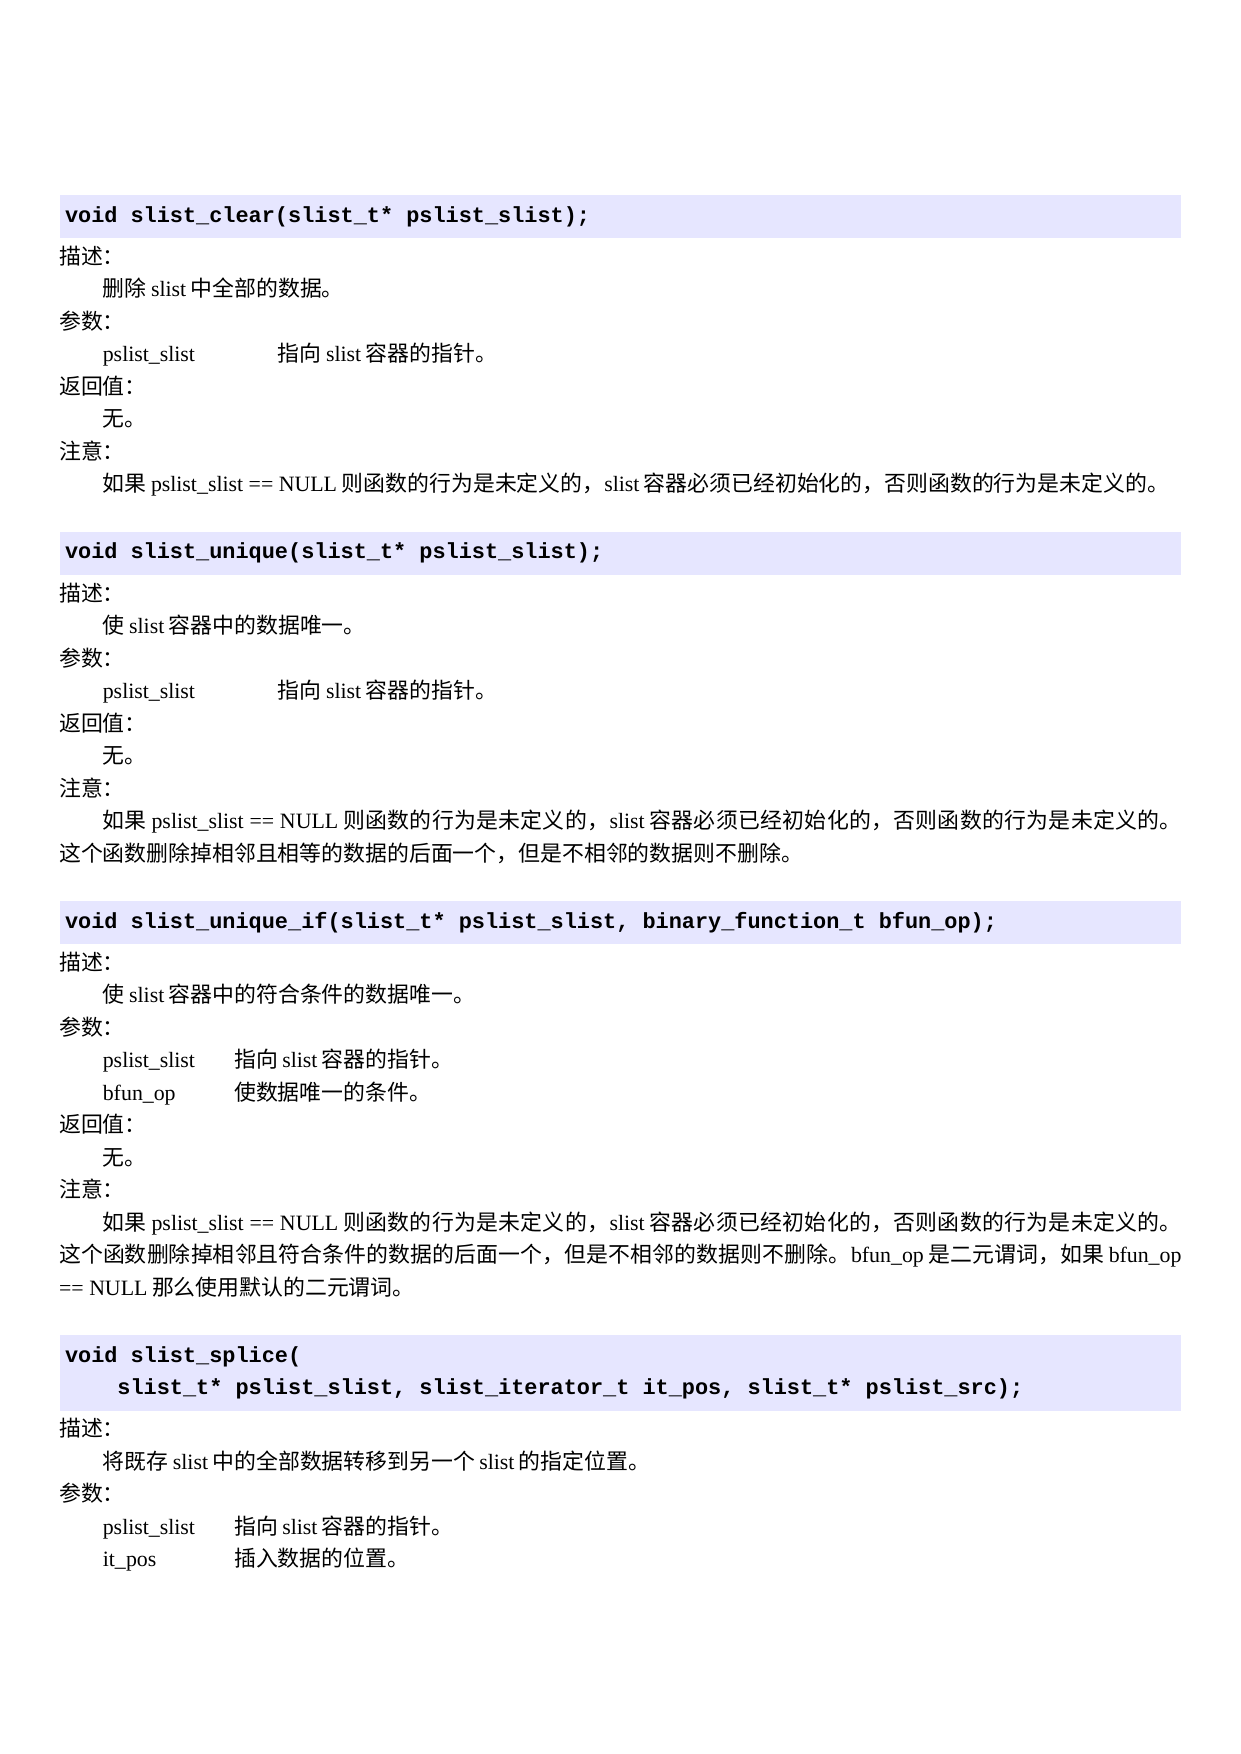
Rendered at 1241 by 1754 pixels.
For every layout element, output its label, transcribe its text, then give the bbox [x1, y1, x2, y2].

text pslist_slist 指向slist容器的指针。 [59, 1508, 1181, 1541]
text pslist_slist 指向slist容器的指针。 [59, 673, 1181, 705]
text 参数： [59, 303, 1181, 336]
text 返回值： [59, 368, 1181, 401]
text 返回值： [59, 1107, 1181, 1139]
text 参数： [59, 1009, 1181, 1042]
text 参数： [59, 640, 1181, 673]
text 描述： [59, 576, 1181, 608]
text 参数： [59, 1476, 1181, 1508]
table_header void slist_splice( slist_t* pslist_slist, slist_iterator_t it_pos, slist_t* pslist_src); [60, 1335, 1181, 1411]
text it_pos 插入数据的位置。 [59, 1541, 1181, 1573]
text 使slist容器中的数据唯一。 [59, 608, 1181, 640]
text 无。 [59, 401, 1181, 433]
text 注意： [59, 770, 1181, 803]
text 使slist容器中的符合条件的数据唯一。 [59, 977, 1181, 1009]
text 注意： [59, 1172, 1181, 1204]
text 无。 [59, 1139, 1181, 1172]
text pslist_slist 指向slist容器的指针。 [59, 336, 1181, 368]
text 返回值： [59, 705, 1181, 738]
text pslist_slist 指向slist容器的指针。 [59, 1042, 1181, 1074]
table_header void slist_unique_if(slist_t* pslist_slist, binary_function_t bfun_op); [60, 901, 1181, 944]
text 如果pslist_slist == NULL则函数的行为是未定义的，slist容器必须已经初始化的，否则函数的行为是未定义的。 [59, 466, 1181, 498]
text 注意： [59, 433, 1181, 466]
text 无。 [59, 738, 1181, 770]
text 描述： [59, 945, 1181, 977]
text 将既存slist中的全部数据转移到另一个slist的指定位置。 [59, 1443, 1181, 1476]
table_header void slist_unique(slist_t* pslist_slist); [60, 532, 1181, 575]
text 如果pslist_slist == NULL则函数的行为是未定义的，slist容器必须已经初始化的，否则函数的行为是未定义的。这个函数删除掉相邻且符合条件的数据的后面一个，但是不相邻的数据则不删除。bfun_op是二元谓词，如果bfun_op == NULL那么使用默认的二元谓词。 [59, 1204, 1181, 1302]
text bfun_op 使数据唯一的条件。 [59, 1074, 1181, 1107]
text 删除slist中全部的数据。 [59, 271, 1181, 303]
table_header void slist_clear(slist_t* pslist_slist); [60, 195, 1181, 238]
text 描述： [59, 1412, 1181, 1443]
text 如果pslist_slist == NULL则函数的行为是未定义的，slist容器必须已经初始化的，否则函数的行为是未定义的。这个函数删除掉相邻且相等的数据的后面一个，但是不相邻的数据则不删除。 [59, 803, 1181, 868]
text 描述： [59, 240, 1181, 271]
